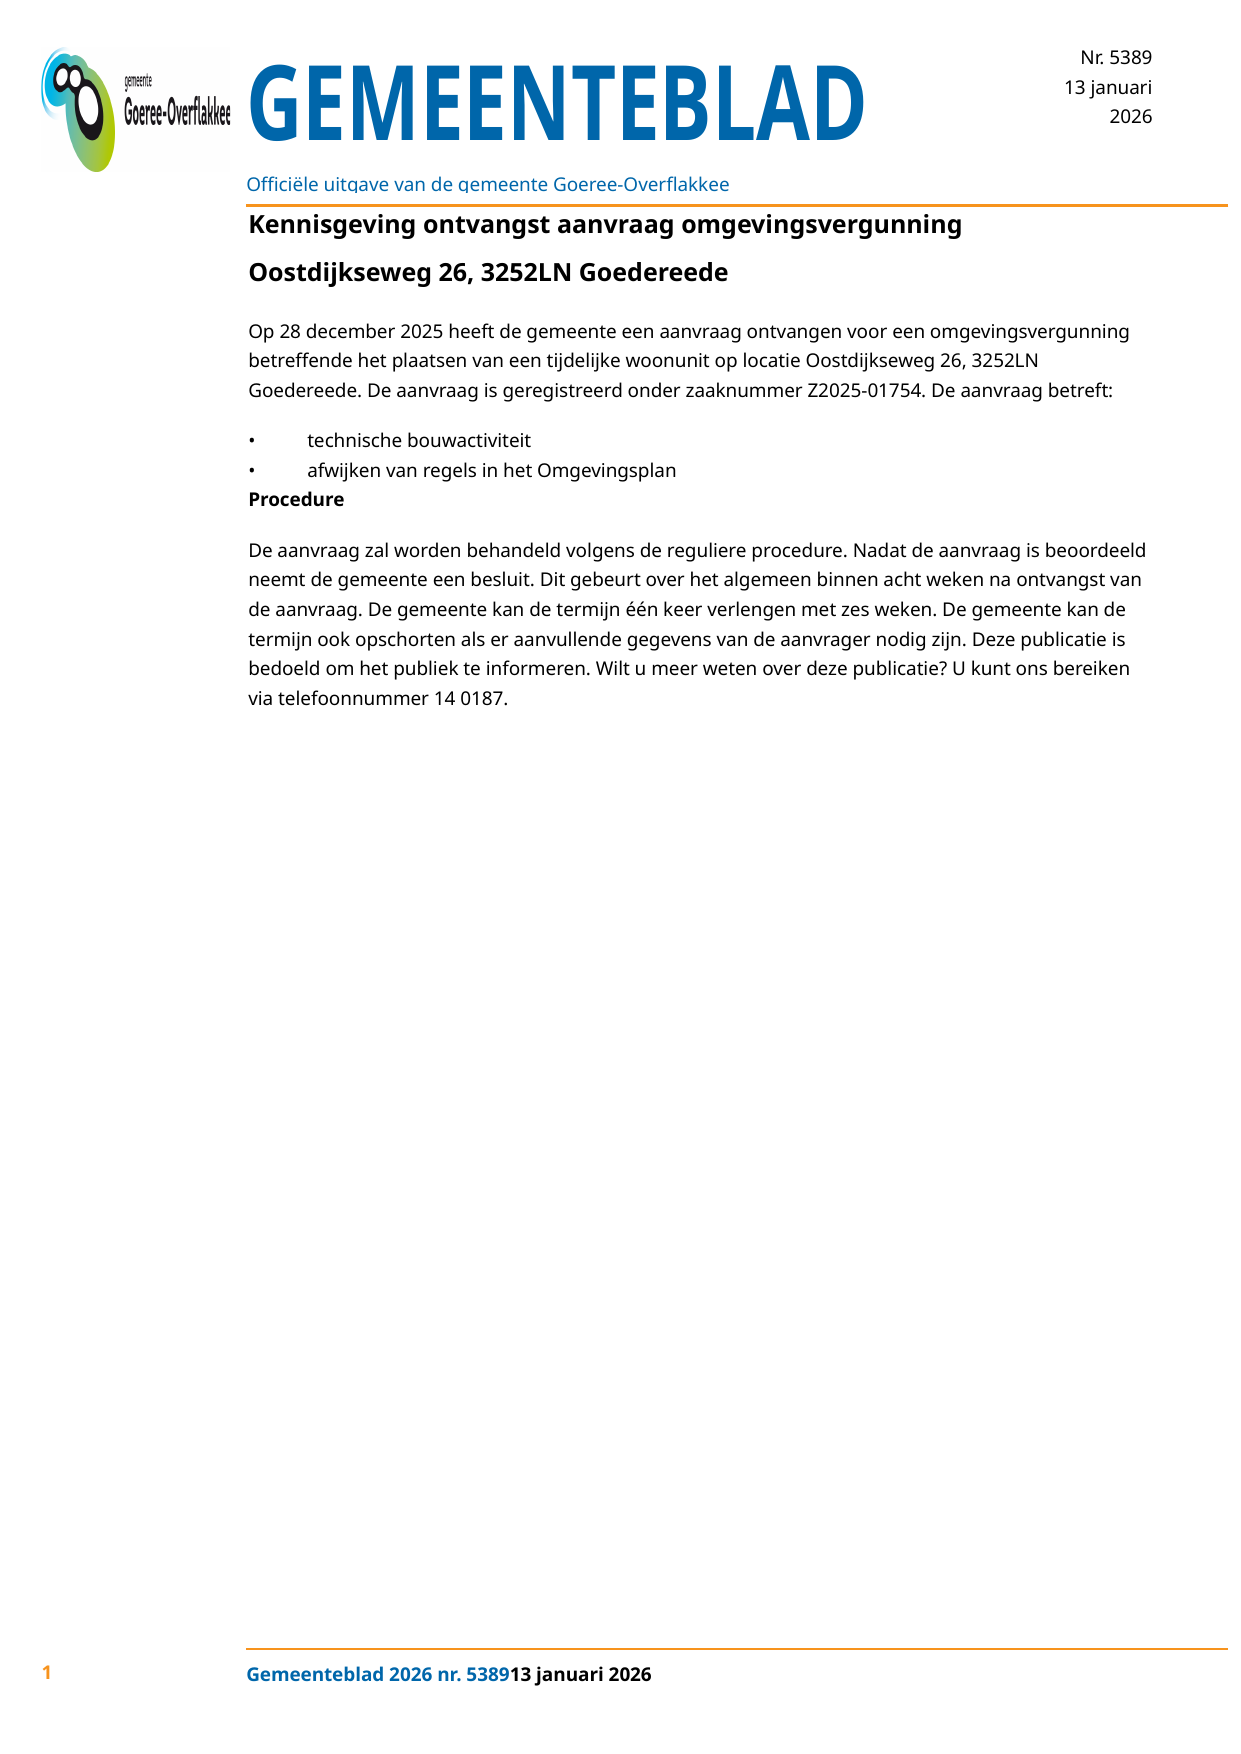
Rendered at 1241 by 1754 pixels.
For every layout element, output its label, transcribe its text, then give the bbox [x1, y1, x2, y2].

list afwijken van regels in het Omgevingsplan [248, 457, 1152, 483]
list technische bouwactiviteit [248, 427, 1152, 453]
text De aanvraag zal worden behandeld volgens de reguliere procedure. Nadat de aanvraag is beoordeeld neemt de gemeente een besluit. Dit gebeurt over het algemeen binnen acht weken na ontvangst van de aanvraag. De gemeente kan de termijn één keer verlengen met zes weken. De gemeente kan de termijn ook opschorten als er aanvullende gegevens van de aanvrager nodig zijn. Deze publicatie is bedoeld om het publiek te informeren. Wilt u meer weten over deze publicatie? U kunt ons bereiken via telefoonnummer 14 0187. [248, 537, 1152, 711]
text Kennisgeving ontvangst aanvraag omgevingsvergunning Oostdijkseweg 26, 3252LN Goedereede [248, 207, 1152, 288]
text Op 28 december 2025 heeft de gemeente een aanvraag ontvangen voor een omgevingsvergunning betreffende het plaatsen van een tijdelijke woonunit op locatie Oostdijkseweg 26, 3252LN Goedereede. De aanvraag is geregistreerd onder zaaknummer Z2025-01754. De aanvraag betreft: [248, 318, 1152, 403]
picture [41, 47, 231, 172]
text Procedure [248, 487, 1152, 512]
